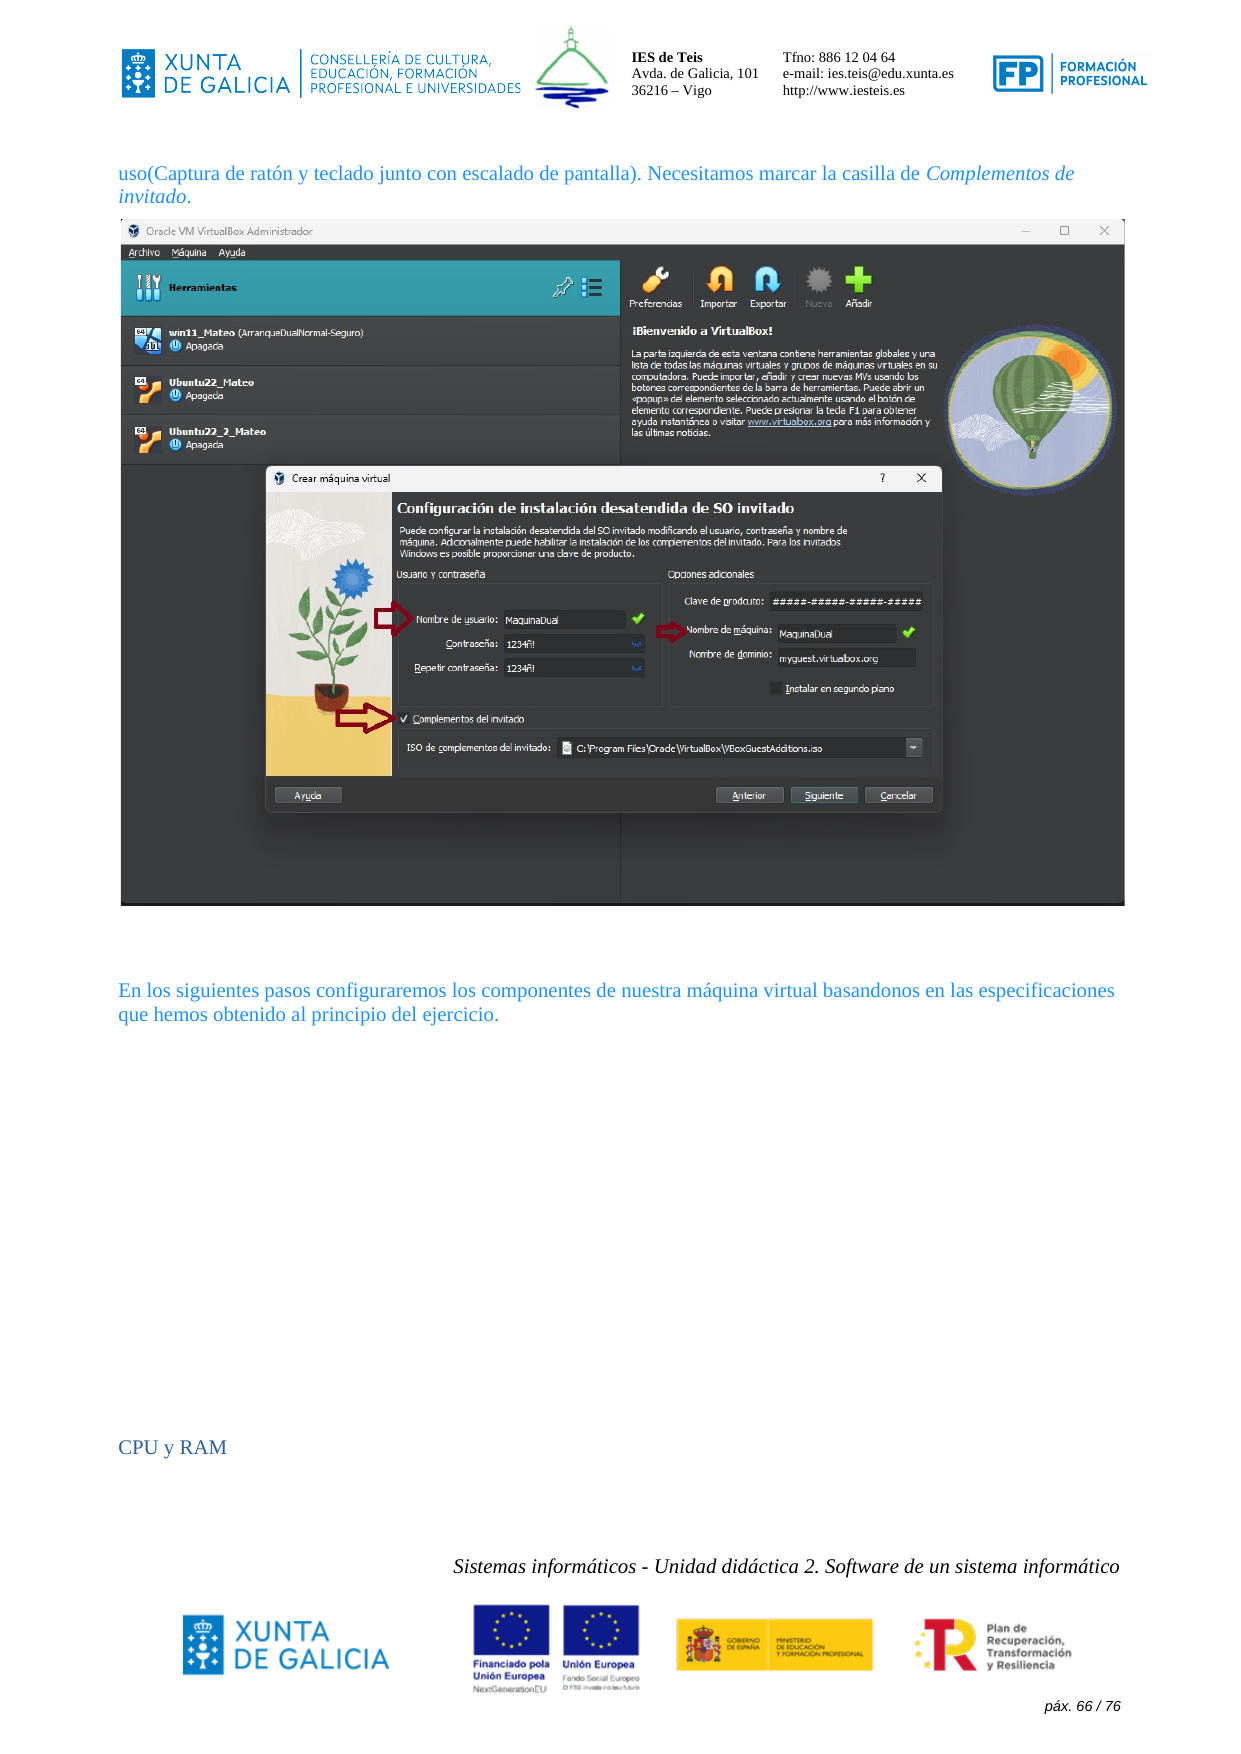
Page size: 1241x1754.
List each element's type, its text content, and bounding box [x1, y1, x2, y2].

picture [534, 25, 611, 110]
picture [182, 1593, 1085, 1700]
text En los siguientes pasos configuraremos los componentes de nuestra máquina virtual basandonos en las especificaciones que hemos obtenido al principio del ejercicio. [118, 978, 1122, 1026]
picture [120, 219, 1125, 906]
text CPU y RAM [118, 1435, 1122, 1459]
picture [989, 50, 1153, 97]
text uso(Captura de ratón y teclado junto con escalado de pantalla). Necesitamos marcar la casilla de Complementos de invitado. [118, 160, 1122, 208]
picture [121, 49, 521, 98]
